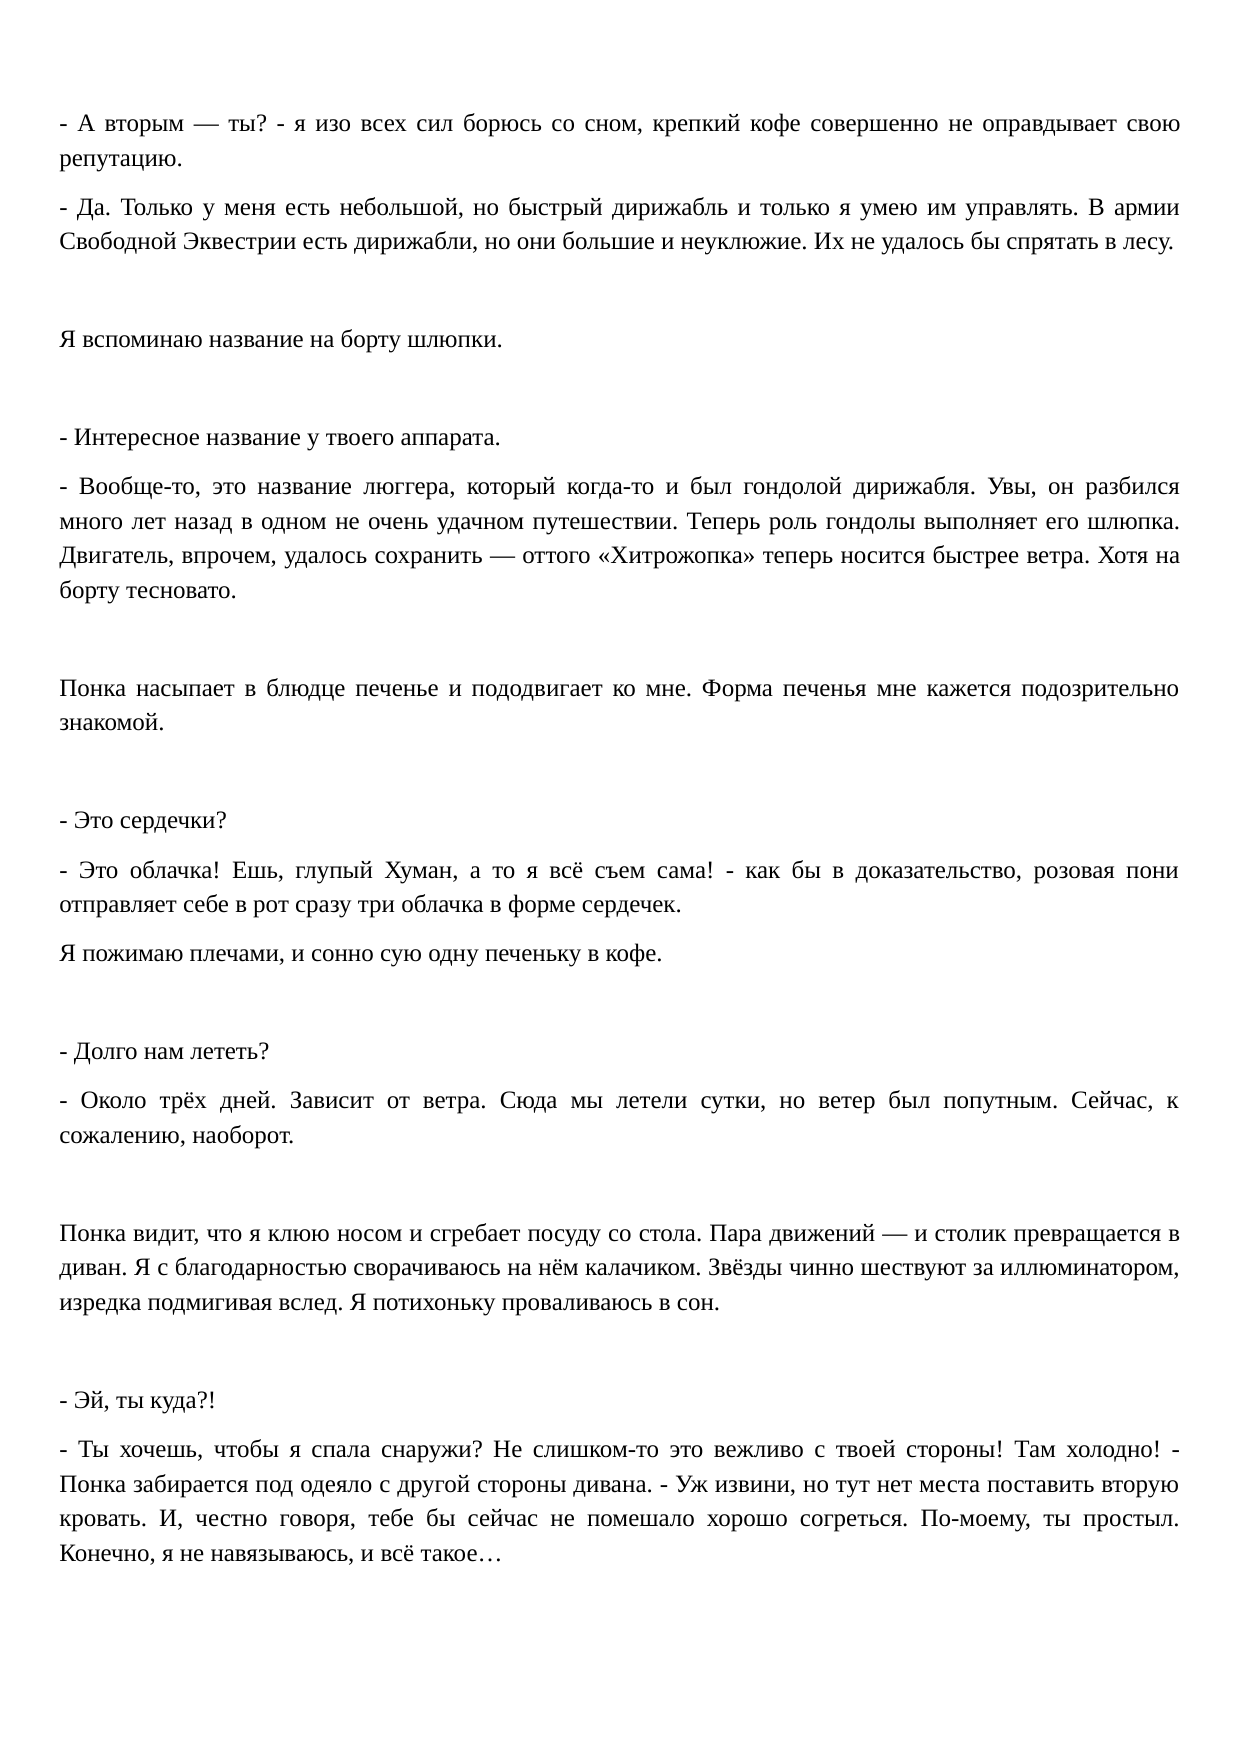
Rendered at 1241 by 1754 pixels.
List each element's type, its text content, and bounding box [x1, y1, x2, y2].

text - Долго нам лететь? [59, 1036, 1181, 1065]
text - А вторым — ты? - я изо всех сил борюсь со сном, крепкий кофе совершенно не оправдывает свою репутацию. [59, 108, 1181, 171]
text Я пожимаю плечами, и сонно сую одну печеньку в кофе. [59, 938, 1181, 967]
text Я вспоминаю название на борту шлюпки. [59, 324, 1181, 353]
text - Ты хочешь, чтобы я спала снаружи? Не слишком-то это вежливо с твоей стороны! Там холодно! - Понка забирается под одеяло с другой стороны дивана. - Уж извини, но тут нет места поставить вторую кровать. И, честно говоря, тебе бы сейчас не помешало хорошо согреться. По-моему, ты простыл. Конечно, я не навязываюсь, и всё такое… [59, 1434, 1181, 1566]
text - Это сердечки? [59, 806, 1181, 834]
text - Вообще-то, это название люггера, который когда-то и был гондолой дирижабля. Увы, он разбился много лет назад в одном не очень удачном путешествии. Теперь роль гондолы выполняет его шлюпка. Двигатель, впрочем, удалось сохранить — оттого «Хитрожопка» теперь носится быстрее ветра. Хотя на борту тесновато. [59, 471, 1181, 604]
text Понка насыпает в блюдце печенье и пододвигает ко мне. Форма печенья мне кажется подозрительно знакомой. [59, 673, 1181, 736]
text - Да. Только у меня есть небольшой, но быстрый дирижабль и только я умею им управлять. В армии Свободной Эквестрии есть дирижабли, но они большие и неуклюжие. Их не удалось бы спрятать в лесу. [59, 192, 1181, 255]
text Понка видит, что я клюю носом и сгребает посуду со стола. Пара движений — и столик превращается в диван. Я с благодарностью сворачиваюсь на нём калачиком. Звёзды чинно шествуют за иллюминатором, изредка подмигивая вслед. Я потихоньку проваливаюсь в сон. [59, 1218, 1181, 1316]
text - Интересное название у твоего аппарата. [59, 422, 1181, 451]
text - Эй, ты куда?! [59, 1385, 1181, 1414]
text - Около трёх дней. Зависит от ветра. Сюда мы летели сутки, но ветер был попутным. Сейчас, к сожалению, наоборот. [59, 1085, 1181, 1149]
text - Это облачка! Ешь, глупый Хуман, а то я всё съем сама! - как бы в доказательство, розовая пони отправляет себе в рот сразу три облачка в форме сердечек. [59, 855, 1181, 918]
